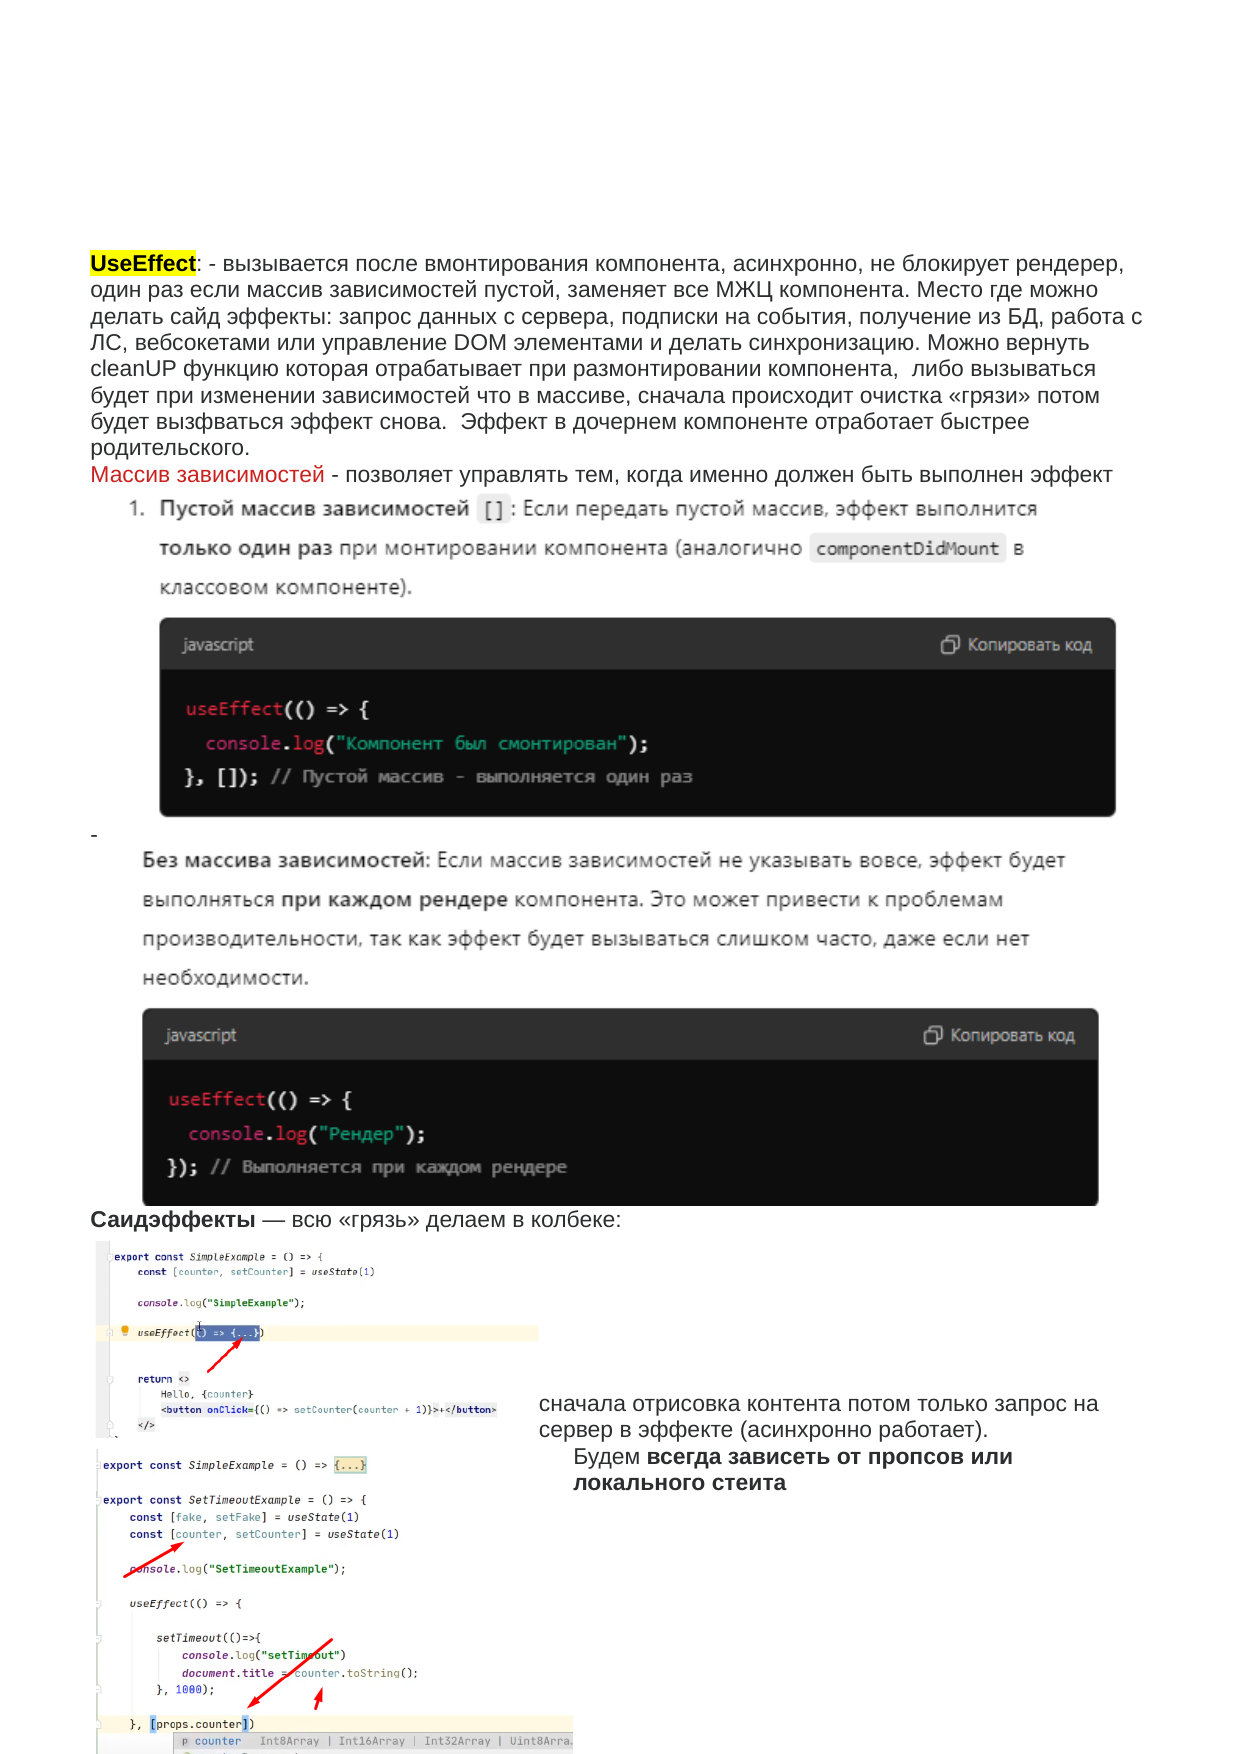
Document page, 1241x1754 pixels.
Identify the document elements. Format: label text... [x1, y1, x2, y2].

picture [96, 1449, 573, 1754]
picture [95, 1241, 539, 1438]
text Саидэффекты — всю «грязь» делаем в колбеке: [90, 1206, 1150, 1232]
text Будем всегда зависеть от пропсов или локального стеита [90, 1443, 1150, 1496]
picture [116, 487, 1124, 822]
text UseEffect: - вызывается после вмонтирования компонента, асинхронно, не блокирует рендерер, один раз если массив зависимостей пустой, заменяет все МЖЦ компонента. Место где можно делать сайд эффекты: запрос данных с сервера, подписки на события, получение из БД, работа с ЛС, вебсокетами или управление DOM элементами и делать синхронизацию. Можно вернуть cleanUP функцию которая отрабатывает при размонтировании компонента, либо вызываться будет при изменении зависимостей что в массиве, сначала происходит очистка «грязи» потом будет вызфваться эффект снова. Эффект в дочернем компоненте отработает быстрее родительского. [90, 250, 1150, 461]
text Массив зависимостей - позволяет управлять тем, когда именно должен быть выполнен эффект [90, 461, 1150, 487]
picture [141, 847, 1099, 1206]
text - [90, 822, 1150, 848]
text сначала отрисовка контента потом только запрос на сервер в эффекте (асинхронно работает). [90, 1390, 1150, 1443]
